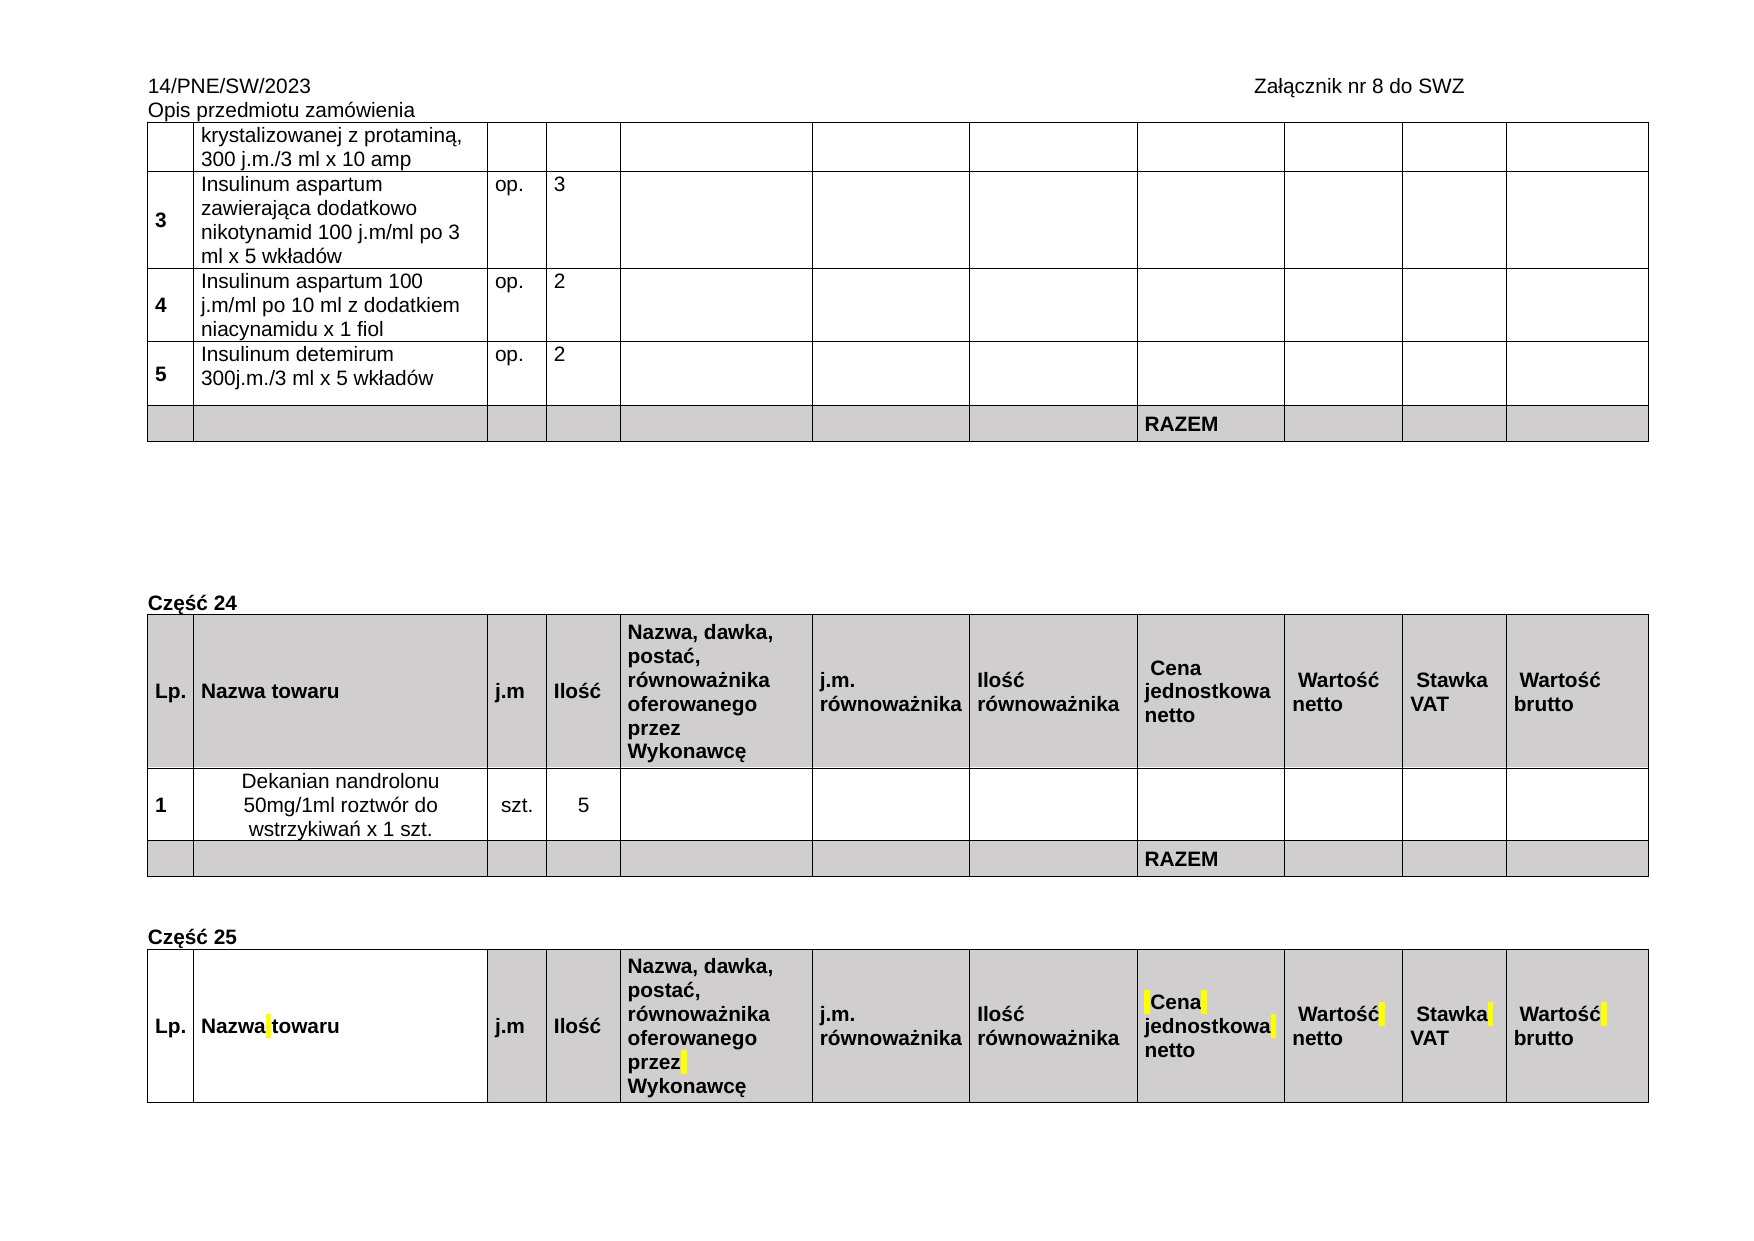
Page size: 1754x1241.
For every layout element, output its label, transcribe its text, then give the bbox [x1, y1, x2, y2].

table_cell krystalizowanej z protaminą, 300 j.m./3 ml x 10 amp [194, 123, 487, 171]
table_cell [621, 342, 812, 405]
table_cell [148, 123, 193, 171]
table_cell [1403, 841, 1506, 876]
table_cell op. [488, 342, 546, 405]
table_cell [1507, 342, 1648, 405]
table_cell Insulinum aspartum 100 j.m/ml po 10 ml z dodatkiem niacynamidu x 1 fiol [194, 269, 487, 341]
table_cell 4 [148, 269, 193, 341]
table_cell [1507, 172, 1648, 268]
table_cell [1403, 172, 1506, 268]
table_cell [1138, 769, 1284, 840]
table_cell Insulinum aspartum zawierająca dodatkowo nikotynamid 100 j.m/ml po 3 ml x 5 wkładów [194, 172, 487, 268]
table_cell [547, 406, 620, 441]
table_header Nazwa towaru [194, 615, 487, 767]
table_cell [1285, 406, 1402, 441]
table_header j.m. równoważnika [813, 950, 969, 1102]
table_header Nazwa towaru [194, 950, 487, 1102]
table_cell [970, 269, 1137, 341]
table_cell [194, 841, 487, 876]
table_header Cena jednostkowa netto [1138, 615, 1284, 767]
table_header j.m. równoważnika [813, 615, 969, 767]
table_cell [621, 841, 812, 876]
table_cell szt. [488, 769, 546, 840]
table_cell [547, 123, 620, 171]
table_cell [970, 342, 1137, 405]
table_cell [1138, 342, 1284, 405]
table_cell Insulinum detemirum 300j.m./3 ml x 5 wkładów [194, 342, 487, 405]
text Część 25 [148, 925, 1606, 949]
table_cell [970, 172, 1137, 268]
table_cell [1285, 269, 1402, 341]
table_cell [1403, 269, 1506, 341]
table_cell [488, 123, 546, 171]
table_cell [1403, 406, 1506, 441]
table_header Wartość netto [1285, 950, 1402, 1102]
table_cell [813, 172, 969, 268]
table_cell [1507, 769, 1648, 840]
table_cell [148, 841, 193, 876]
table_cell [1507, 269, 1648, 341]
table_cell [1138, 172, 1284, 268]
table_cell [813, 342, 969, 405]
table_header Ilość równoważnika [970, 615, 1137, 767]
table_cell [488, 406, 546, 441]
table_cell [1507, 123, 1648, 171]
table_header Wartość brutto [1507, 950, 1648, 1102]
table_cell Dekanian nandrolonu 50mg/1ml roztwór do wstrzykiwań x 1 szt. [194, 769, 487, 840]
table_cell op. [488, 172, 546, 268]
table_cell [1507, 406, 1648, 441]
table_cell [1403, 123, 1506, 171]
table_cell [1138, 269, 1284, 341]
table_cell [194, 406, 487, 441]
table_cell 5 [148, 342, 193, 405]
table_cell [813, 841, 969, 876]
table_cell 3 [547, 172, 620, 268]
table_header Wartość brutto [1507, 615, 1648, 767]
table_cell [1138, 123, 1284, 171]
table_cell [970, 123, 1137, 171]
table_header Stawka VAT [1403, 950, 1506, 1102]
table_cell [621, 172, 812, 268]
table_cell [1285, 342, 1402, 405]
table_header Stawka VAT [1403, 615, 1506, 767]
table_cell [621, 406, 812, 441]
table_cell [1285, 841, 1402, 876]
table_cell [488, 841, 546, 876]
table_cell 1 [148, 769, 193, 840]
table_header Ilość [547, 950, 620, 1102]
table_cell [547, 841, 620, 876]
table_cell RAZEM [1138, 406, 1284, 441]
table_cell [148, 406, 193, 441]
table_header j.m [488, 950, 546, 1102]
table_header Cena jednostkowa netto [1138, 950, 1284, 1102]
table_cell [1285, 769, 1402, 840]
table_header Wartość netto [1285, 615, 1402, 767]
table_cell [970, 769, 1137, 840]
table_header Ilość równoważnika [970, 950, 1137, 1102]
table_cell RAZEM [1138, 841, 1284, 876]
table_cell [1285, 172, 1402, 268]
table_cell 2 [547, 342, 620, 405]
table_cell [1403, 769, 1506, 840]
table_header j.m [488, 615, 546, 767]
table_cell [813, 269, 969, 341]
table_cell [621, 123, 812, 171]
text Część 24 [148, 590, 1606, 614]
table_cell [621, 269, 812, 341]
table_header Lp. [148, 615, 193, 767]
table_cell [621, 769, 812, 840]
table_cell 3 [148, 172, 193, 268]
table_cell [813, 123, 969, 171]
table_cell [970, 406, 1137, 441]
table_cell 5 [547, 769, 620, 840]
table_cell 2 [547, 269, 620, 341]
table_cell [1285, 123, 1402, 171]
table_cell [1403, 342, 1506, 405]
table_cell [813, 406, 969, 441]
table_header Lp. [148, 950, 193, 1102]
table_cell op. [488, 269, 546, 341]
table_cell [813, 769, 969, 840]
table_header Nazwa, dawka, postać, równoważnika oferowanego przez Wykonawcę [621, 615, 812, 767]
table_cell [1507, 841, 1648, 876]
table_header Nazwa, dawka, postać, równoważnika oferowanego przez Wykonawcę [621, 950, 812, 1102]
table_cell [970, 841, 1137, 876]
table_header Ilość [547, 615, 620, 767]
